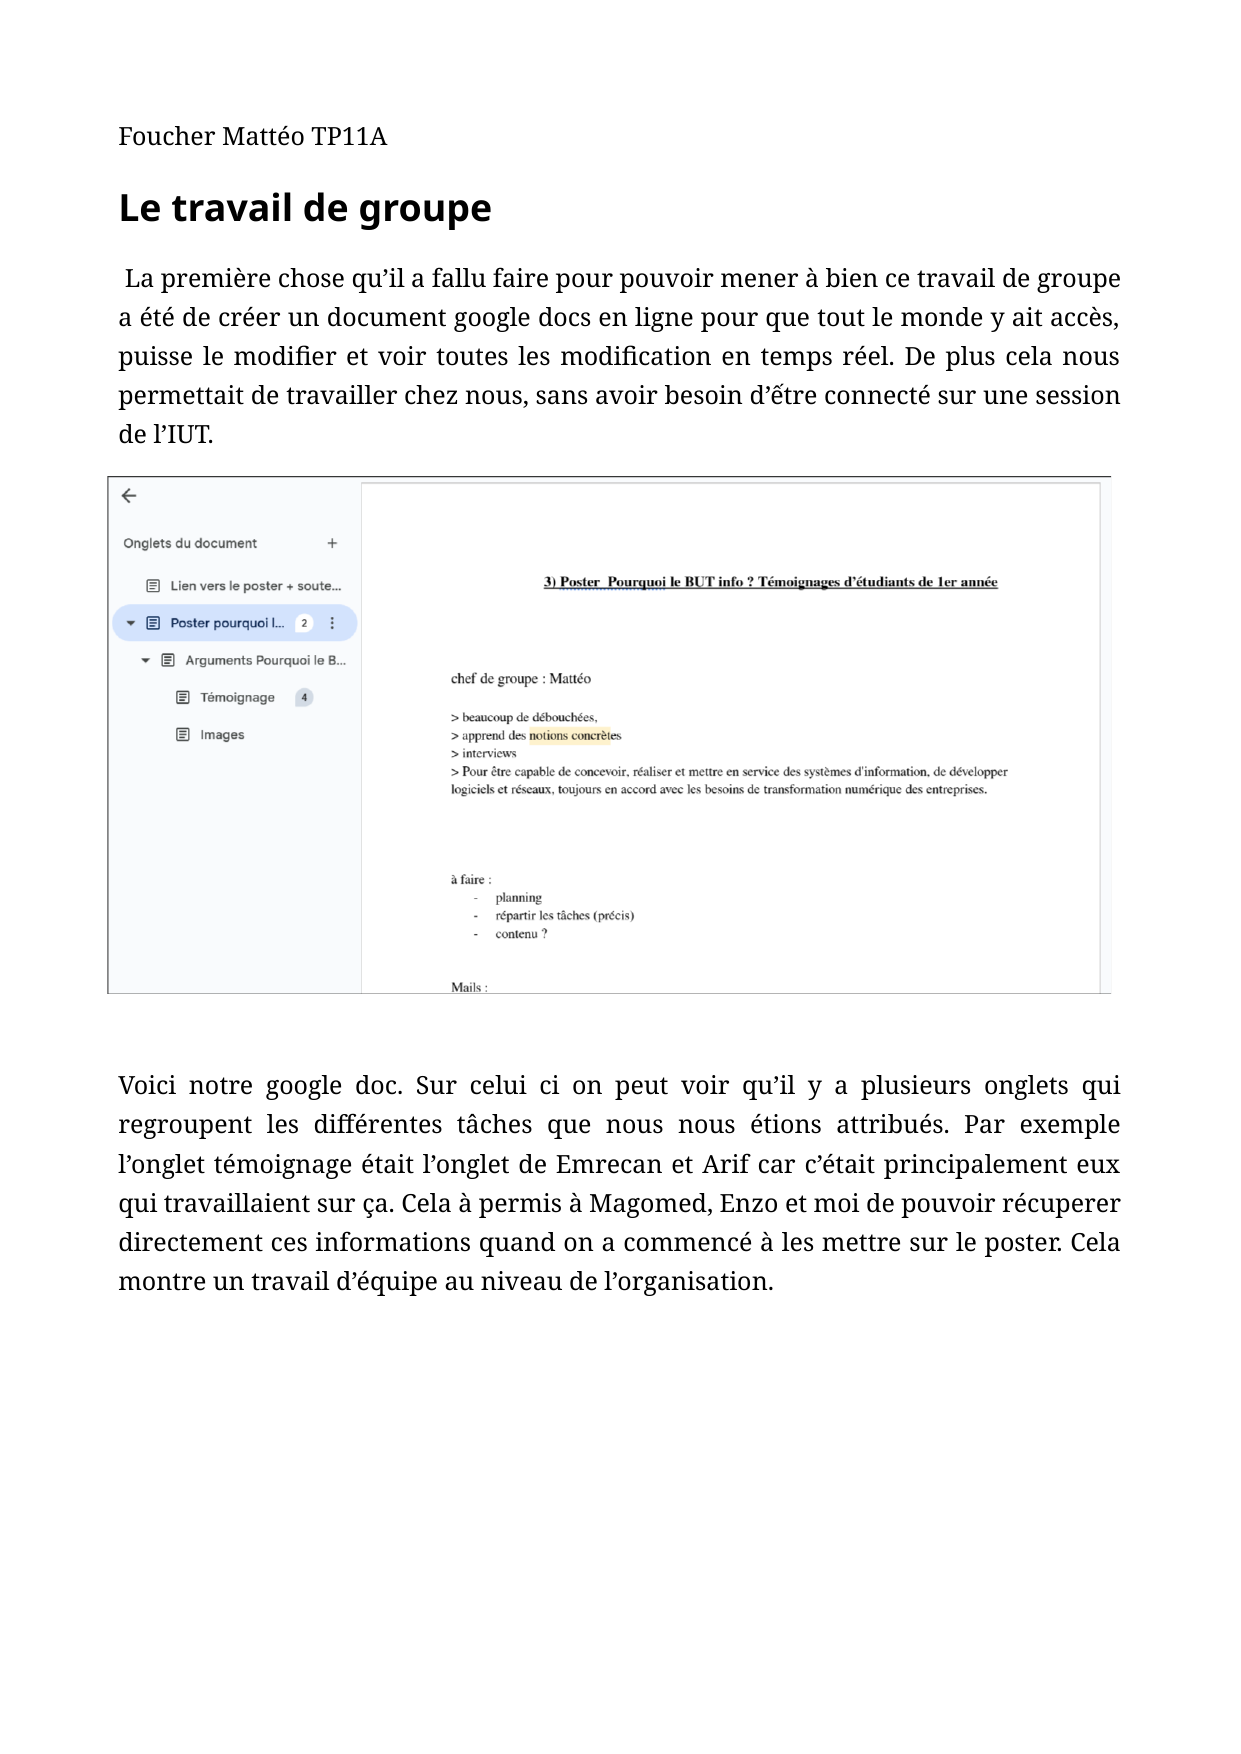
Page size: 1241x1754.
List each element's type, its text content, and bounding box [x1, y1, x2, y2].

picture [107, 476, 1112, 994]
text La première chose qu’il a fallu faire pour pouvoir mener à bien ce travail de groupe a été de créer un document google docs en ligne pour que tout le monde y ait accès, puisse le modifier et voir toutes les modification en temps réel. De plus cela nous permettait de travailler chez nous, sans avoir besoin d’ếtre connecté sur une session de l’IUT. [118, 260, 1122, 451]
text Voici notre google doc. Sur celui ci on peut voir qu’il y a plusieurs onglets qui regroupent les différentes tâches que nous nous étions attribués. Par exemple l’onglet témoignage était l’onglet de Emrecan et Arif car c’était principalement eux qui travaillaient sur ça. Cela à permis à Magomed, Enzo et moi de pouvoir récuperer directement ces informations quand on a commencé à les mettre sur le poster. Cela montre un travail d’équipe au niveau de l’organisation. [118, 1068, 1122, 1298]
subtitle Le travail de groupe [118, 182, 1122, 233]
